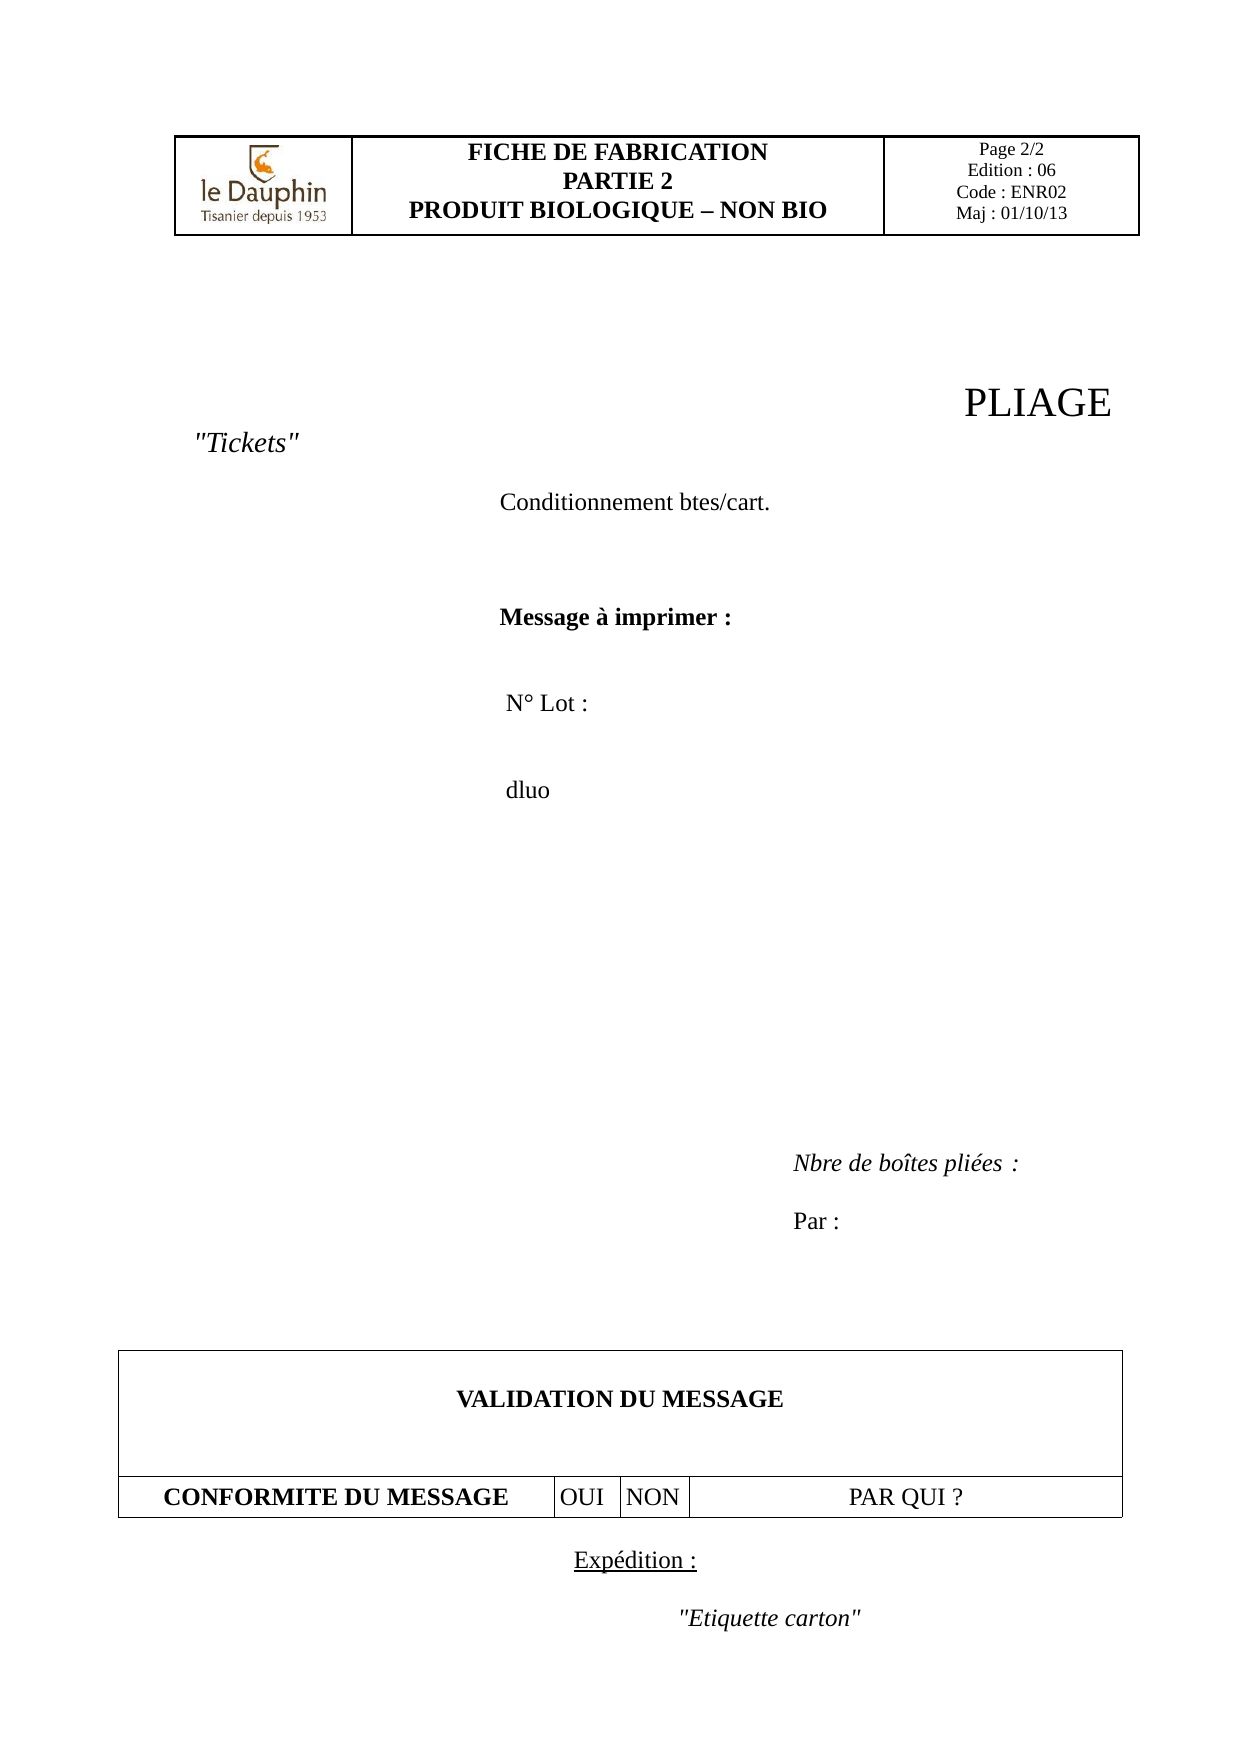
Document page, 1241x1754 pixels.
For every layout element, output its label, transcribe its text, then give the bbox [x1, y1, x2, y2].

table_cell CONFORMITE DU MESSAGE [119, 1477, 554, 1517]
text "Etiquette carton" [148, 1603, 1122, 1632]
table_header FICHE DE FABRICATION PARTIE 2 PRODUIT BIOLOGIQUE – NON BIO [353, 138, 883, 233]
table_header Page 2/2 Edition : 06 Code : ENR02 Maj : 01/10/13 [885, 138, 1138, 233]
table_cell OUI [555, 1477, 620, 1517]
text Conditionnement btes/cart. [148, 487, 1122, 516]
text Par : [148, 1206, 1122, 1235]
text PLIAGE [148, 377, 1122, 425]
text "Tickets" [148, 425, 1122, 458]
text dluo [148, 775, 1122, 803]
picture [201, 145, 326, 224]
text N° Lot : [148, 688, 1122, 717]
text Message à imprimer : [148, 602, 1122, 631]
table_header [176, 224, 351, 233]
table_header VALIDATION DU MESSAGE [119, 1351, 1122, 1476]
table_cell NON [621, 1477, 689, 1517]
text Nbre de boîtes pliées : [148, 1148, 1122, 1177]
table_header [176, 138, 351, 223]
table_cell PAR QUI ? [690, 1477, 1122, 1517]
text Expédition : [148, 1545, 1122, 1574]
